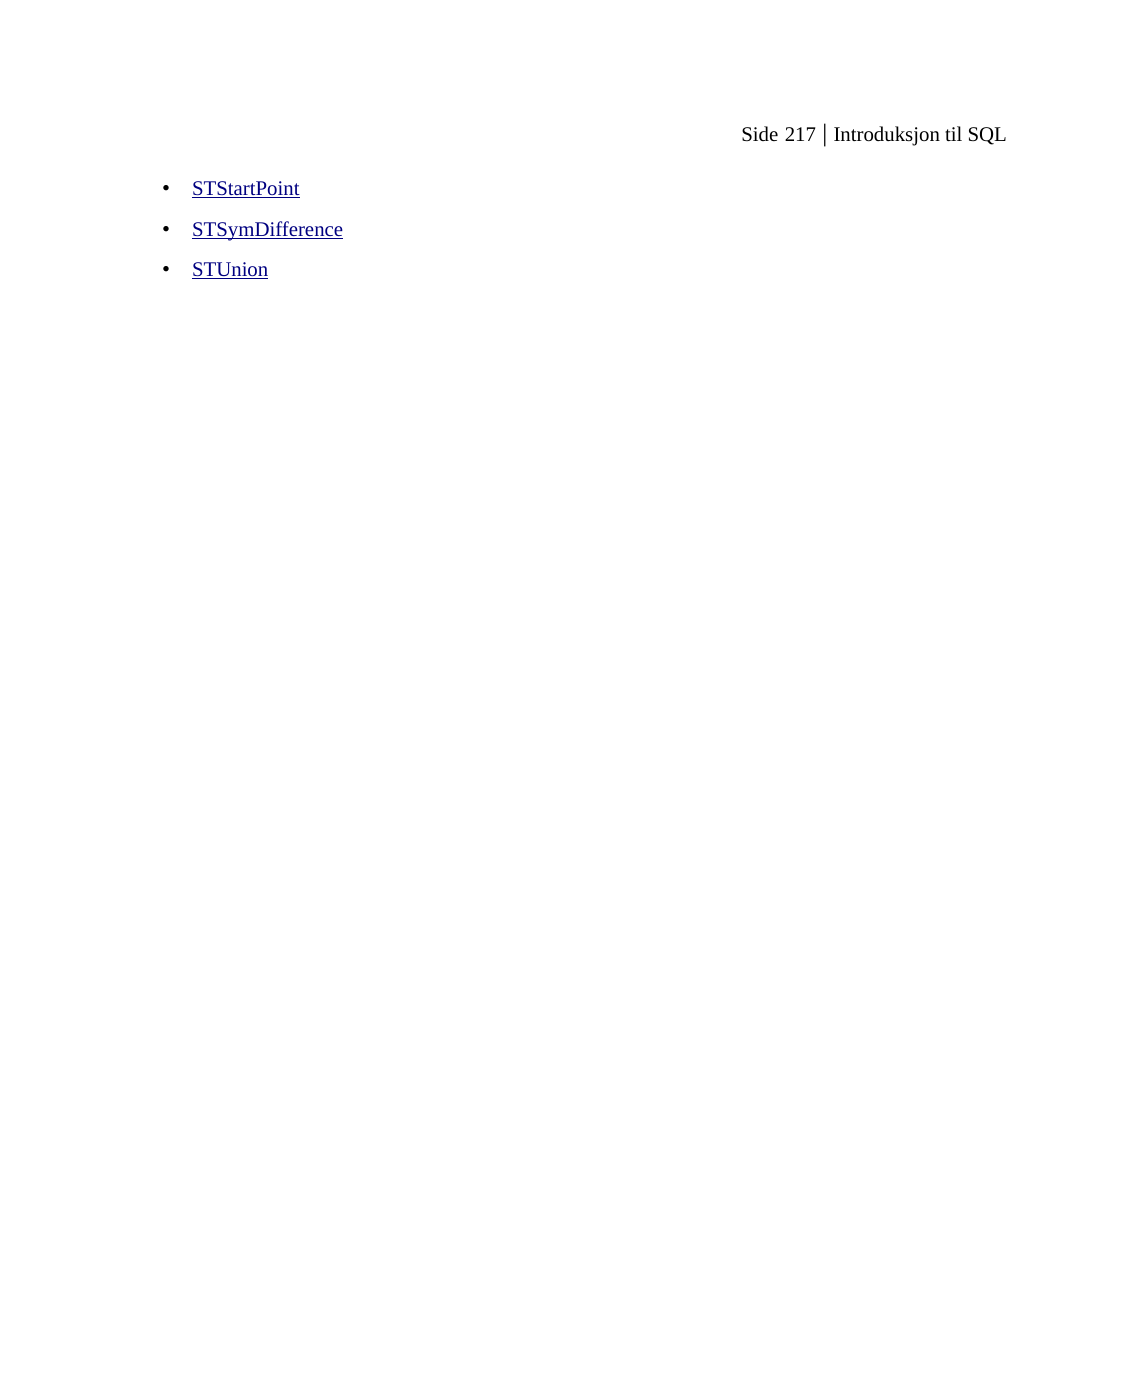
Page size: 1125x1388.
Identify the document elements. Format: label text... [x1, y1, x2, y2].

list STStartPoint [162, 176, 1007, 200]
list STUnion [162, 257, 1007, 281]
list STSymDifference [162, 217, 1007, 241]
